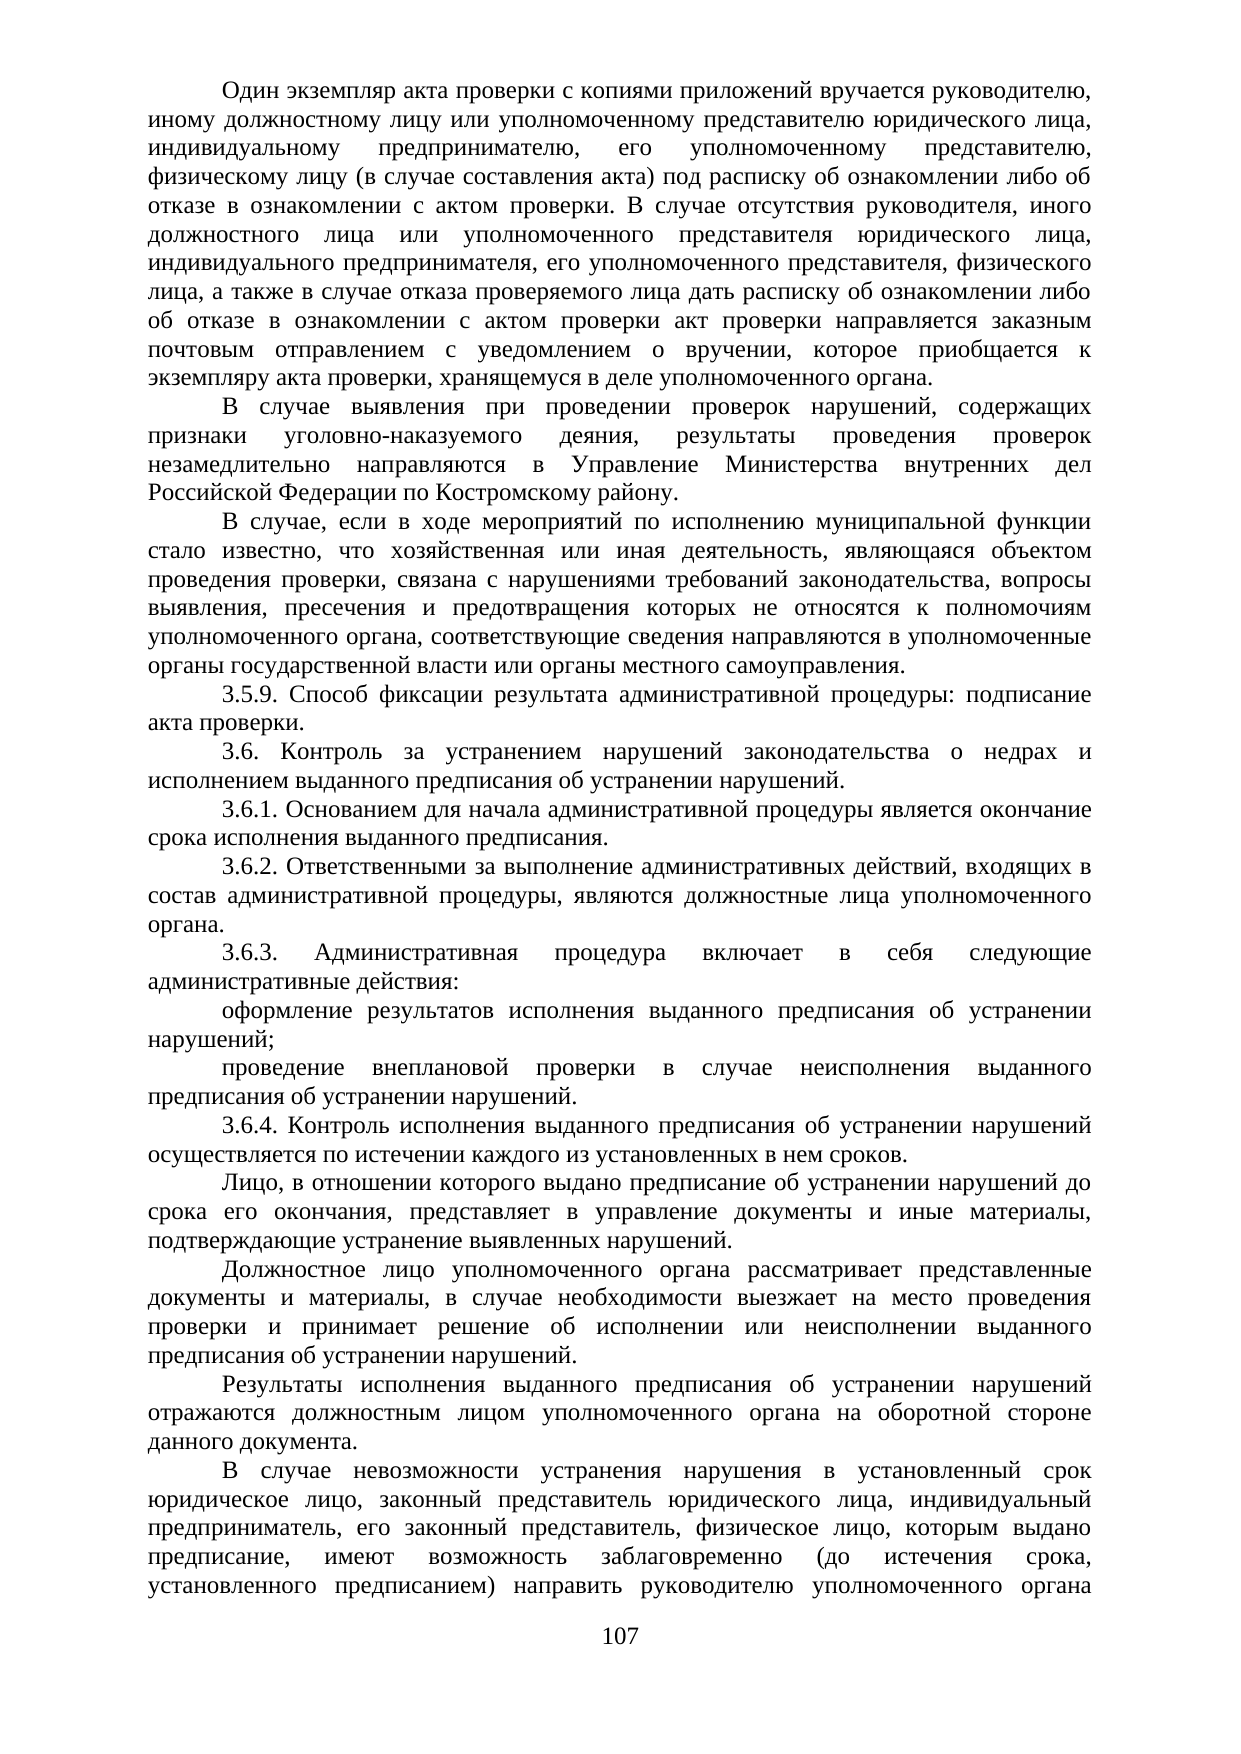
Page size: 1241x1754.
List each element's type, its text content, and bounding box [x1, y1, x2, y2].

text 3.6.4. Контроль исполнения выданного предписания об устранении нарушений осуществляется по истечении каждого из установленных в нем сроков. [148, 1110, 1092, 1167]
text оформление результатов исполнения выданного предписания об устранении нарушений; [148, 995, 1092, 1052]
text В случае невозможности устранения нарушения в установленный срок юридическое лицо, законный представитель юридического лица, индивидуальный предприниматель, его законный представитель, физическое лицо, которым выдано предписание, имеют возможность заблаговременно (до истечения срока, установленного предписанием) направить руководителю уполномоченного органа [148, 1455, 1092, 1599]
text 3.6.3. Административная процедура включает в себя следующие административные действия: [148, 937, 1092, 995]
text 3.5.9. Способ фиксации результата административной процедуры: подписание акта проверки. [148, 679, 1092, 736]
text 3.6.2. Ответственными за выполнение административных действий, входящих в состав административной процедуры, являются должностные лица уполномоченного органа. [148, 851, 1092, 937]
text В случае выявления при проведении проверок нарушений, содержащих признаки уголовно-наказуемого деяния, результаты проведения проверок незамедлительно направляются в Управление Министерства внутренних дел Российской Федерации по Костромскому району. [148, 391, 1092, 506]
text Один экземпляр акта проверки с копиями приложений вручается руководителю, иному должностному лицу или уполномоченному представителю юридического лица, индивидуальному предпринимателю, его уполномоченному представителю, физическому лицу (в случае составления акта) под расписку об ознакомлении либо об отказе в ознакомлении с актом проверки. В случае отсутствия руководителя, иного должностного лица или уполномоченного представителя юридического лица, индивидуального предпринимателя, его уполномоченного представителя, физического лица, а также в случае отказа проверяемого лица дать расписку об ознакомлении либо об отказе в ознакомлении с актом проверки акт проверки направляется заказным почтовым отправлением с уведомлением о вручении, которое приобщается к экземпляру акта проверки, хранящемуся в деле уполномоченного органа. [148, 75, 1092, 391]
text Лицо, в отношении которого выдано предписание об устранении нарушений до срока его окончания, представляет в управление документы и иные материалы, подтверждающие устранение выявленных нарушений. [148, 1167, 1092, 1254]
text проведение внеплановой проверки в случае неисполнения выданного предписания об устранении нарушений. [148, 1052, 1092, 1110]
text В случае, если в ходе мероприятий по исполнению муниципальной функции стало известно, что хозяйственная или иная деятельность, являющаяся объектом проведения проверки, связана с нарушениями требований законодательства, вопросы выявления, пресечения и предотвращения которых не относятся к полномочиям уполномоченного органа, соответствующие сведения направляются в уполномоченные органы государственной власти или органы местного самоуправления. [148, 506, 1092, 679]
text Результаты исполнения выданного предписания об устранении нарушений отражаются должностным лицом уполномоченного органа на оборотной стороне данного документа. [148, 1369, 1092, 1455]
text 3.6.1. Основанием для начала административной процедуры является окончание срока исполнения выданного предписания. [148, 794, 1092, 851]
text Должностное лицо уполномоченного органа рассматривает представленные документы и материалы, в случае необходимости выезжает на место проведения проверки и принимает решение об исполнении или неисполнении выданного предписания об устранении нарушений. [148, 1254, 1092, 1369]
text 3.6. Контроль за устранением нарушений законодательства о недрах и исполнением выданного предписания об устранении нарушений. [148, 736, 1092, 794]
